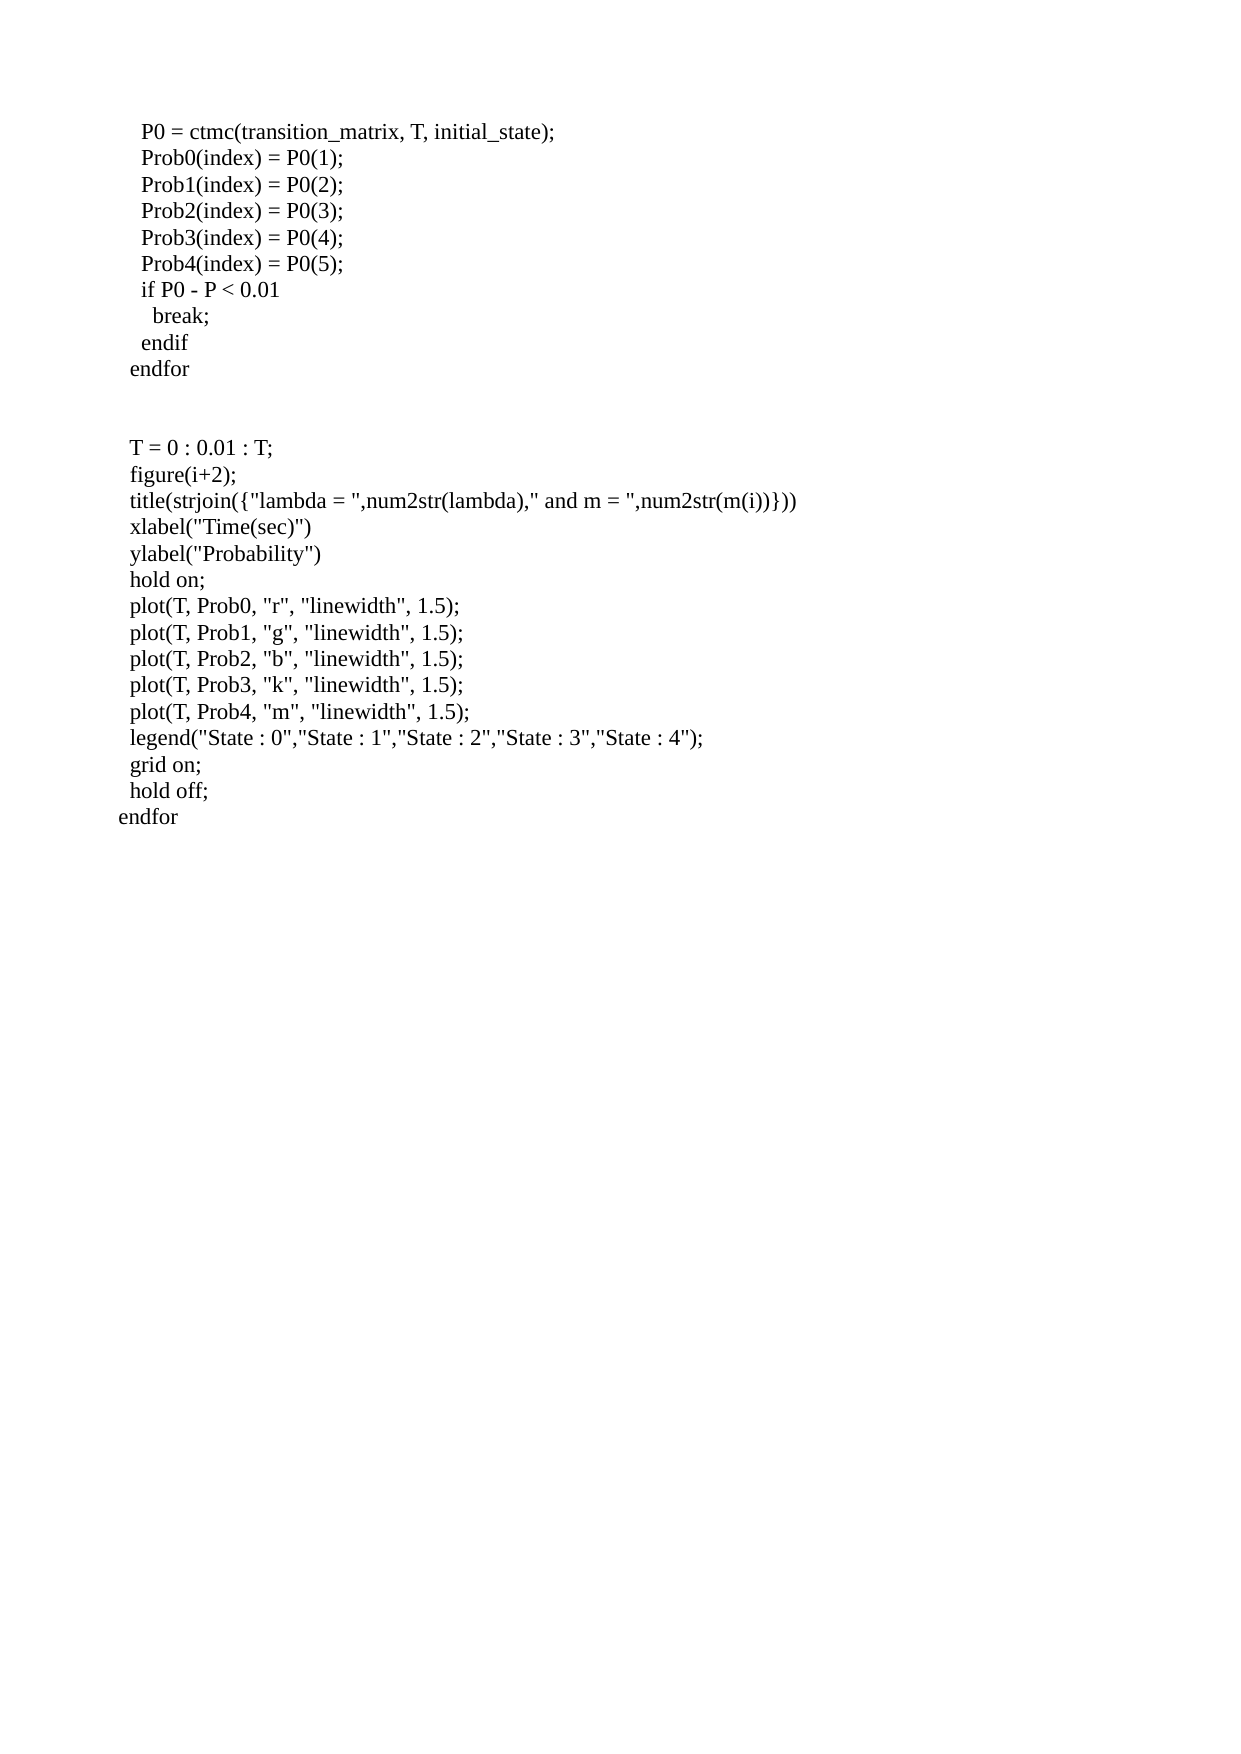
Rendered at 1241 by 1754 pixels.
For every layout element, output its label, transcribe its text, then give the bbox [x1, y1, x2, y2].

text hold off; [118, 777, 1122, 803]
text hold on; [118, 566, 1122, 592]
text Prob1(index) = P0(2); [118, 171, 1122, 197]
text P0 = ctmc(transition_matrix, T, initial_state); [118, 118, 1122, 144]
text endif [118, 329, 1122, 355]
text plot(T, Prob1, "g", "linewidth", 1.5); [118, 619, 1122, 645]
text plot(T, Prob4, "m", "linewidth", 1.5); [118, 698, 1122, 724]
text title(strjoin({"lambda = ",num2str(lambda)," and m = ",num2str(m(i))})) [118, 487, 1122, 513]
text if P0 - P < 0.01 [118, 276, 1122, 303]
text Prob3(index) = P0(4); [118, 223, 1122, 250]
text T = 0 : 0.01 : T; [118, 434, 1122, 461]
text endfor [118, 803, 1122, 830]
text plot(T, Prob0, "r", "linewidth", 1.5); [118, 592, 1122, 619]
text legend("State : 0","State : 1","State : 2","State : 3","State : 4"); [118, 724, 1122, 751]
text Prob4(index) = P0(5); [118, 250, 1122, 276]
text plot(T, Prob3, "k", "linewidth", 1.5); [118, 672, 1122, 698]
text grid on; [118, 751, 1122, 777]
text Prob0(index) = P0(1); [118, 144, 1122, 171]
text endfor [118, 355, 1122, 382]
text xlabel("Time(sec)") [118, 513, 1122, 540]
text plot(T, Prob2, "b", "linewidth", 1.5); [118, 645, 1122, 672]
text Prob2(index) = P0(3); [118, 197, 1122, 223]
text ylabel("Probability") [118, 540, 1122, 566]
text break; [118, 303, 1122, 329]
text figure(i+2); [118, 461, 1122, 487]
